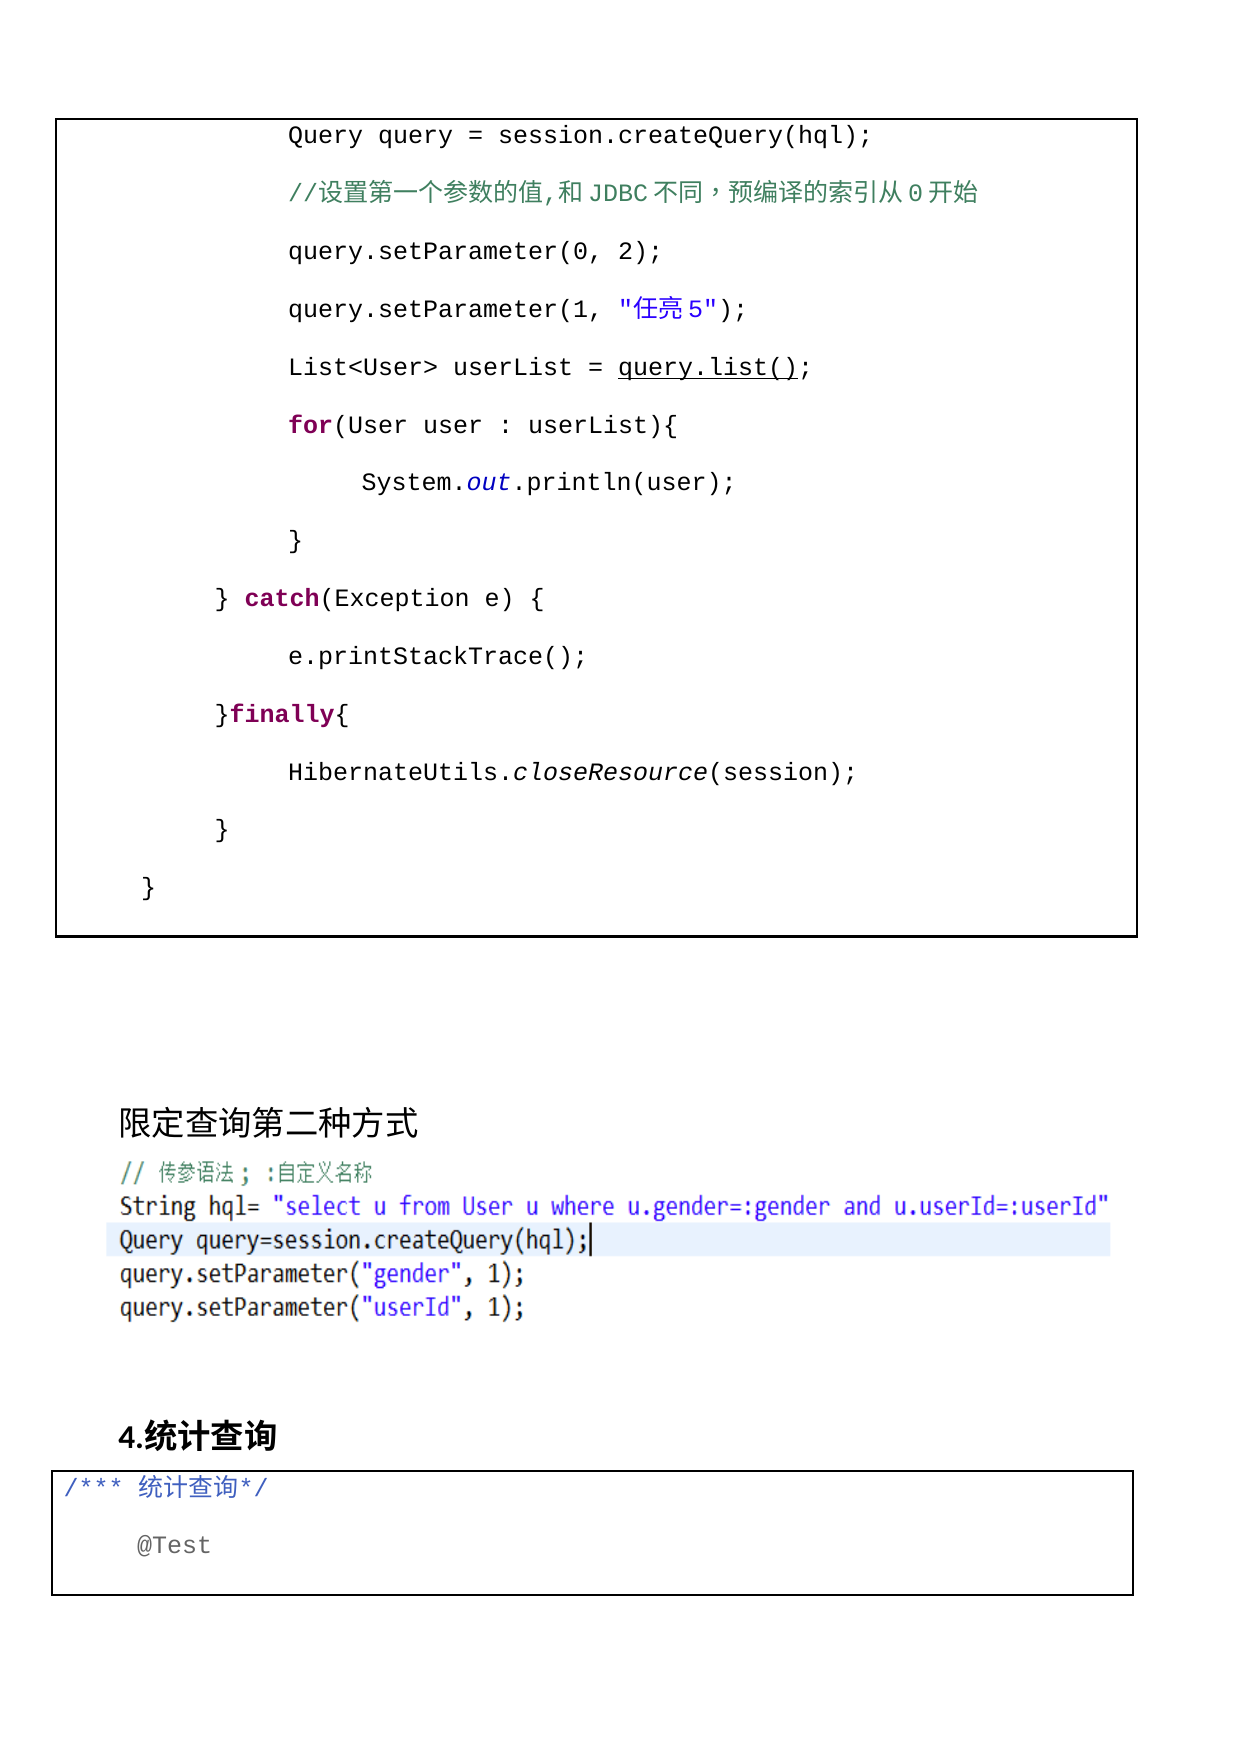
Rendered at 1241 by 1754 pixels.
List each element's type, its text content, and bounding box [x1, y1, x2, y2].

table_header /*** 统计查询*/ @Test [53, 1472, 1132, 1594]
text 限定查询第二种方式 [118, 1097, 1122, 1145]
subtitle 4.统计查询 [118, 1409, 1122, 1458]
table_header Query query = session.createQuery(hql); //设置第一个参数的值,和JDBC不同，预编译的索引从0开始 query.setParameter(0, 2); query.setParameter(1, "任亮5"); List<User> userList = query.list(); for(User user : userList){ System.out.println(user); } } catch(Exception e) { e.printStackTrace(); }finally{ HibernateUtils.closeResource(session); } } [57, 120, 1136, 935]
picture [106, 1157, 1111, 1342]
